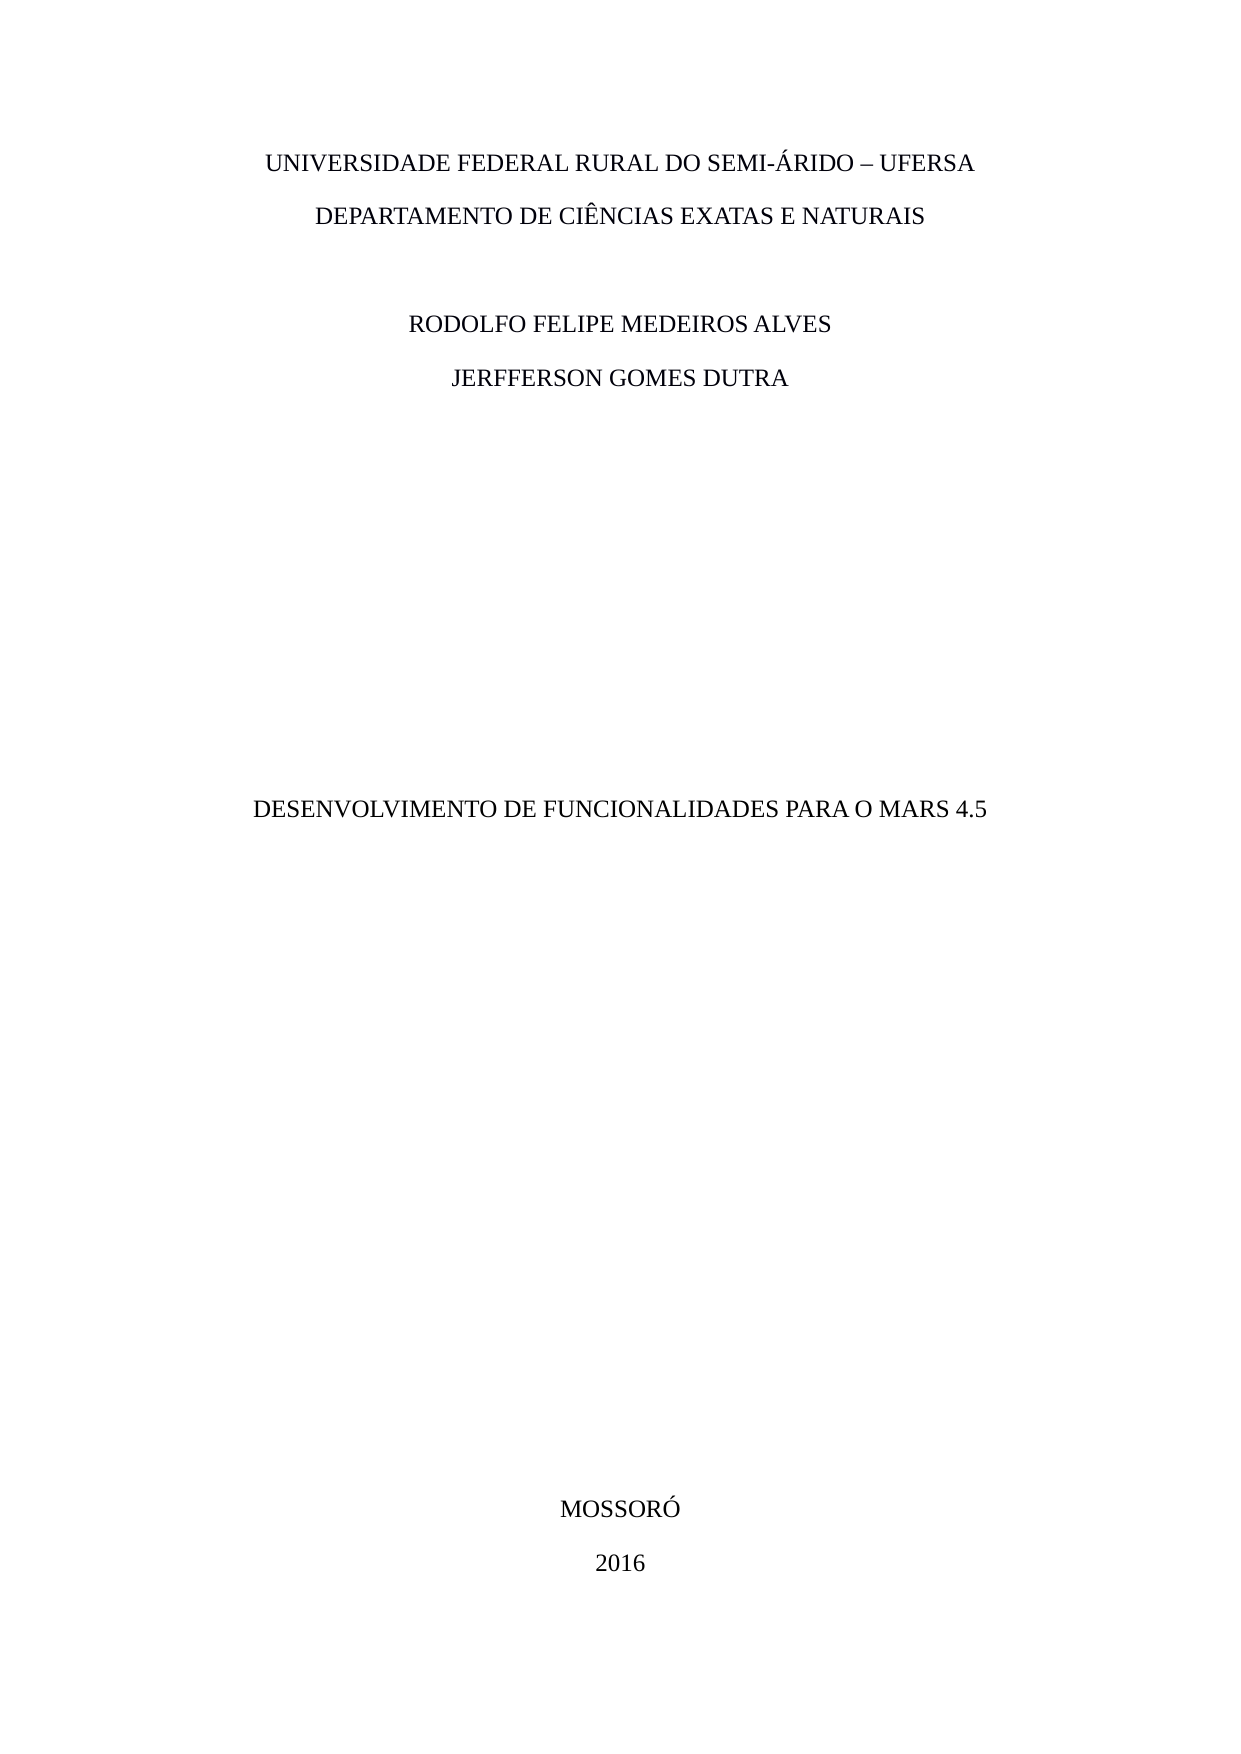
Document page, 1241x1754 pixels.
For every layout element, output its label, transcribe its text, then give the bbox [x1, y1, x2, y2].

text JERFFERSON GOMES DUTRA [177, 363, 1063, 392]
text DEPARTAMENTO DE CIÊNCIAS EXATAS E NATURAIS [177, 201, 1063, 230]
text DESENVOLVIMENTO DE FUNCIONALIDADES PARA O MARS 4.5 [177, 794, 1063, 823]
text RODOLFO FELIPE MEDEIROS ALVES [177, 309, 1063, 338]
text UNIVERSIDADE FEDERAL RURAL DO SEMI-ÁRIDO – UFERSA [177, 148, 1063, 176]
text 2016 [177, 1548, 1063, 1577]
text MOSSORÓ [177, 1494, 1063, 1523]
